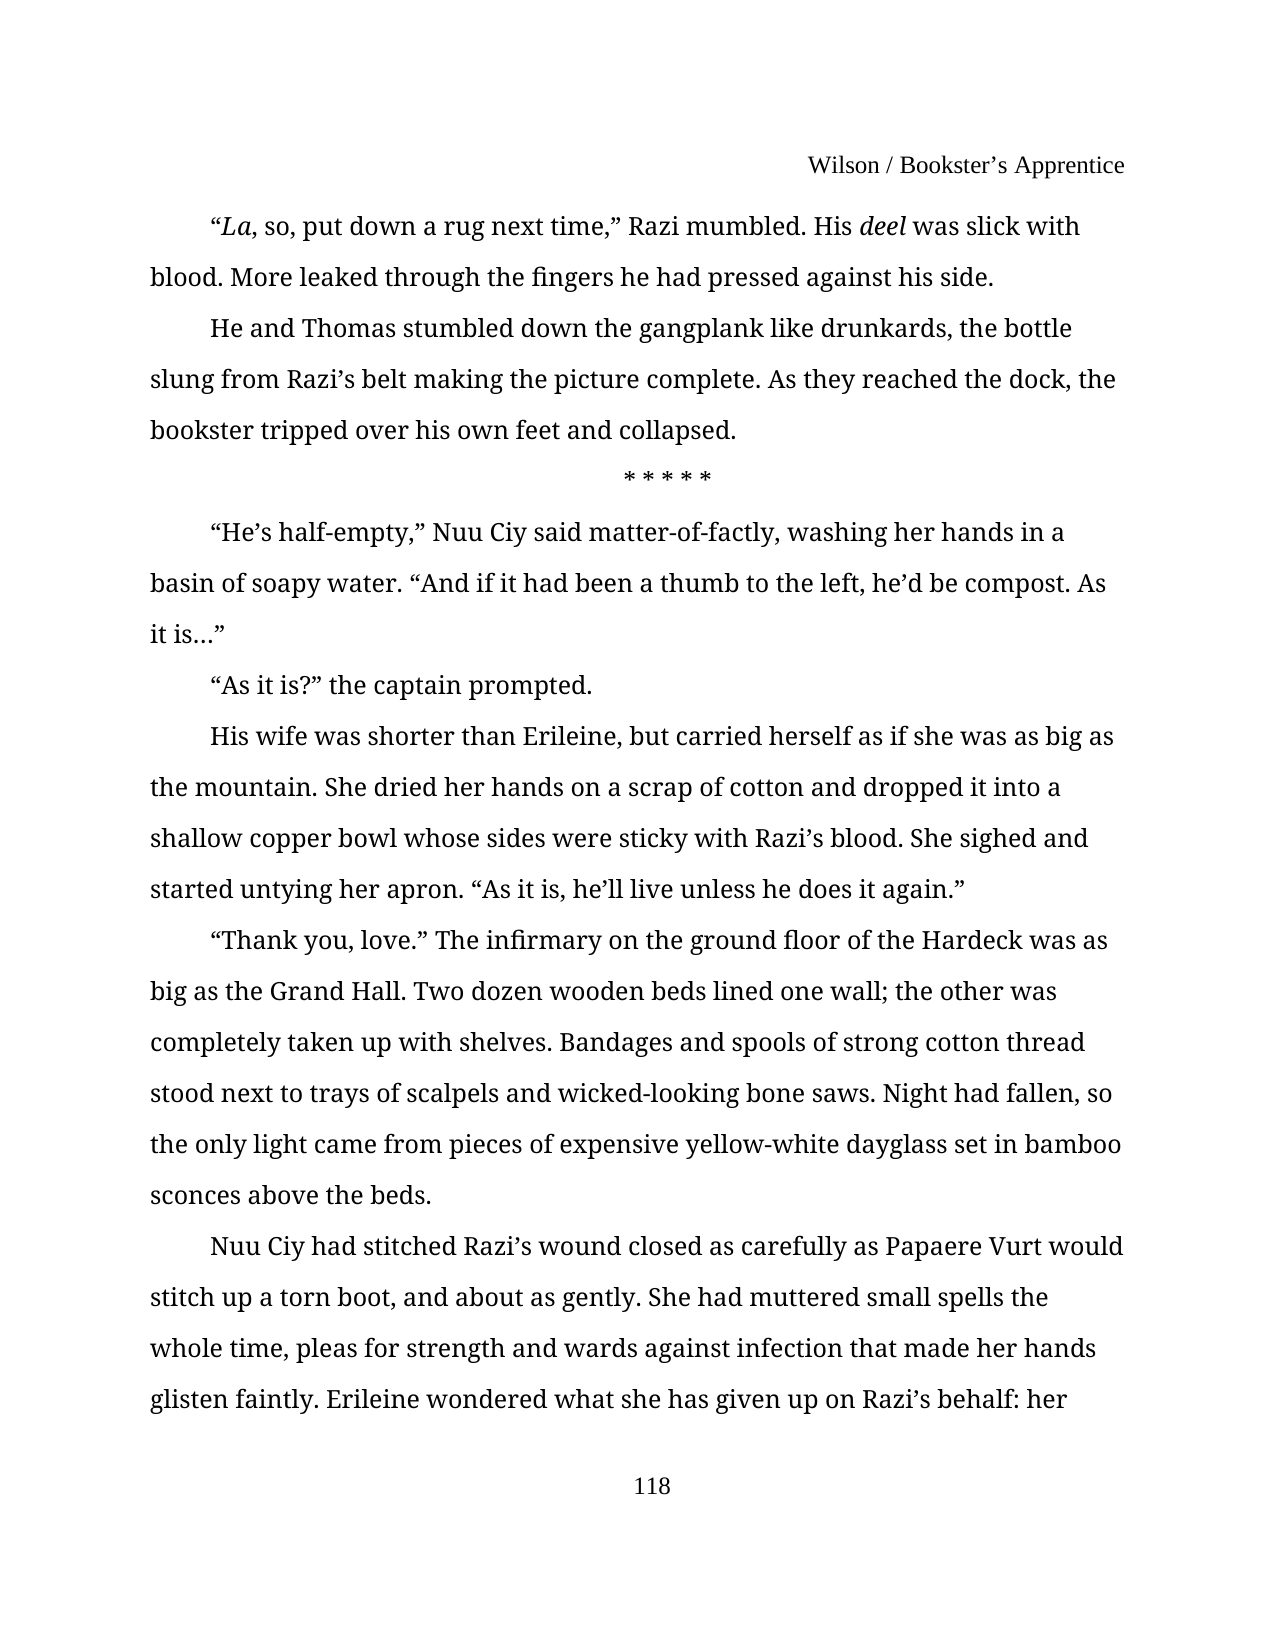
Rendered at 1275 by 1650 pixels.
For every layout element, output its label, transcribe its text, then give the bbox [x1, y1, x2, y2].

text * * * * * [150, 463, 1125, 497]
text “La, so, put down a rug next time,” Razi mumbled. His deel was slick with blood. More leaked through the fingers he had pressed against his side. [150, 208, 1125, 293]
text His wife was shorter than Erileine, but carried herself as if she was as big as the mountain. She dried her hands on a scrap of cotton and dropped it into a shallow copper bowl whose sides were sticky with Razi’s blood. She sighed and started untying her apron. “As it is, he’ll live unless he does it again.” [150, 719, 1125, 906]
text Nuu Ciy had stitched Razi’s wound closed as carefully as Papaere Vurt would stitch up a torn boot, and about as gently. She had muttered small spells the whole time, pleas for strength and wards against infection that made her hands glisten faintly. Erileine wondered what she has given up on Razi’s behalf: her [150, 1229, 1125, 1416]
text He and Thomas stumbled down the gangplank like drunkards, the bottle slung from Razi’s belt making the picture complete. As they reached the dock, the bookster tripped over his own feet and collapsed. [150, 310, 1125, 446]
text “He’s half-empty,” Nuu Ciy said matter-of-factly, washing her hands in a basin of soapy water. “And if it had been a thumb to the left, he’d be compost. As it is…” [150, 514, 1125, 651]
text “As it is?” the captain prompted. [150, 668, 1125, 702]
text “Thank you, love.” The infirmary on the ground floor of the Hardeck was as big as the Grand Hall. Two dozen wooden beds lined one wall; the other was completely taken up with shelves. Bandages and spools of strong cotton thread stood next to trays of scalpels and wicked-looking bone saws. Night had fallen, so the only light came from pieces of expensive yellow-white dayglass set in bamboo sconces above the beds. [150, 923, 1125, 1212]
